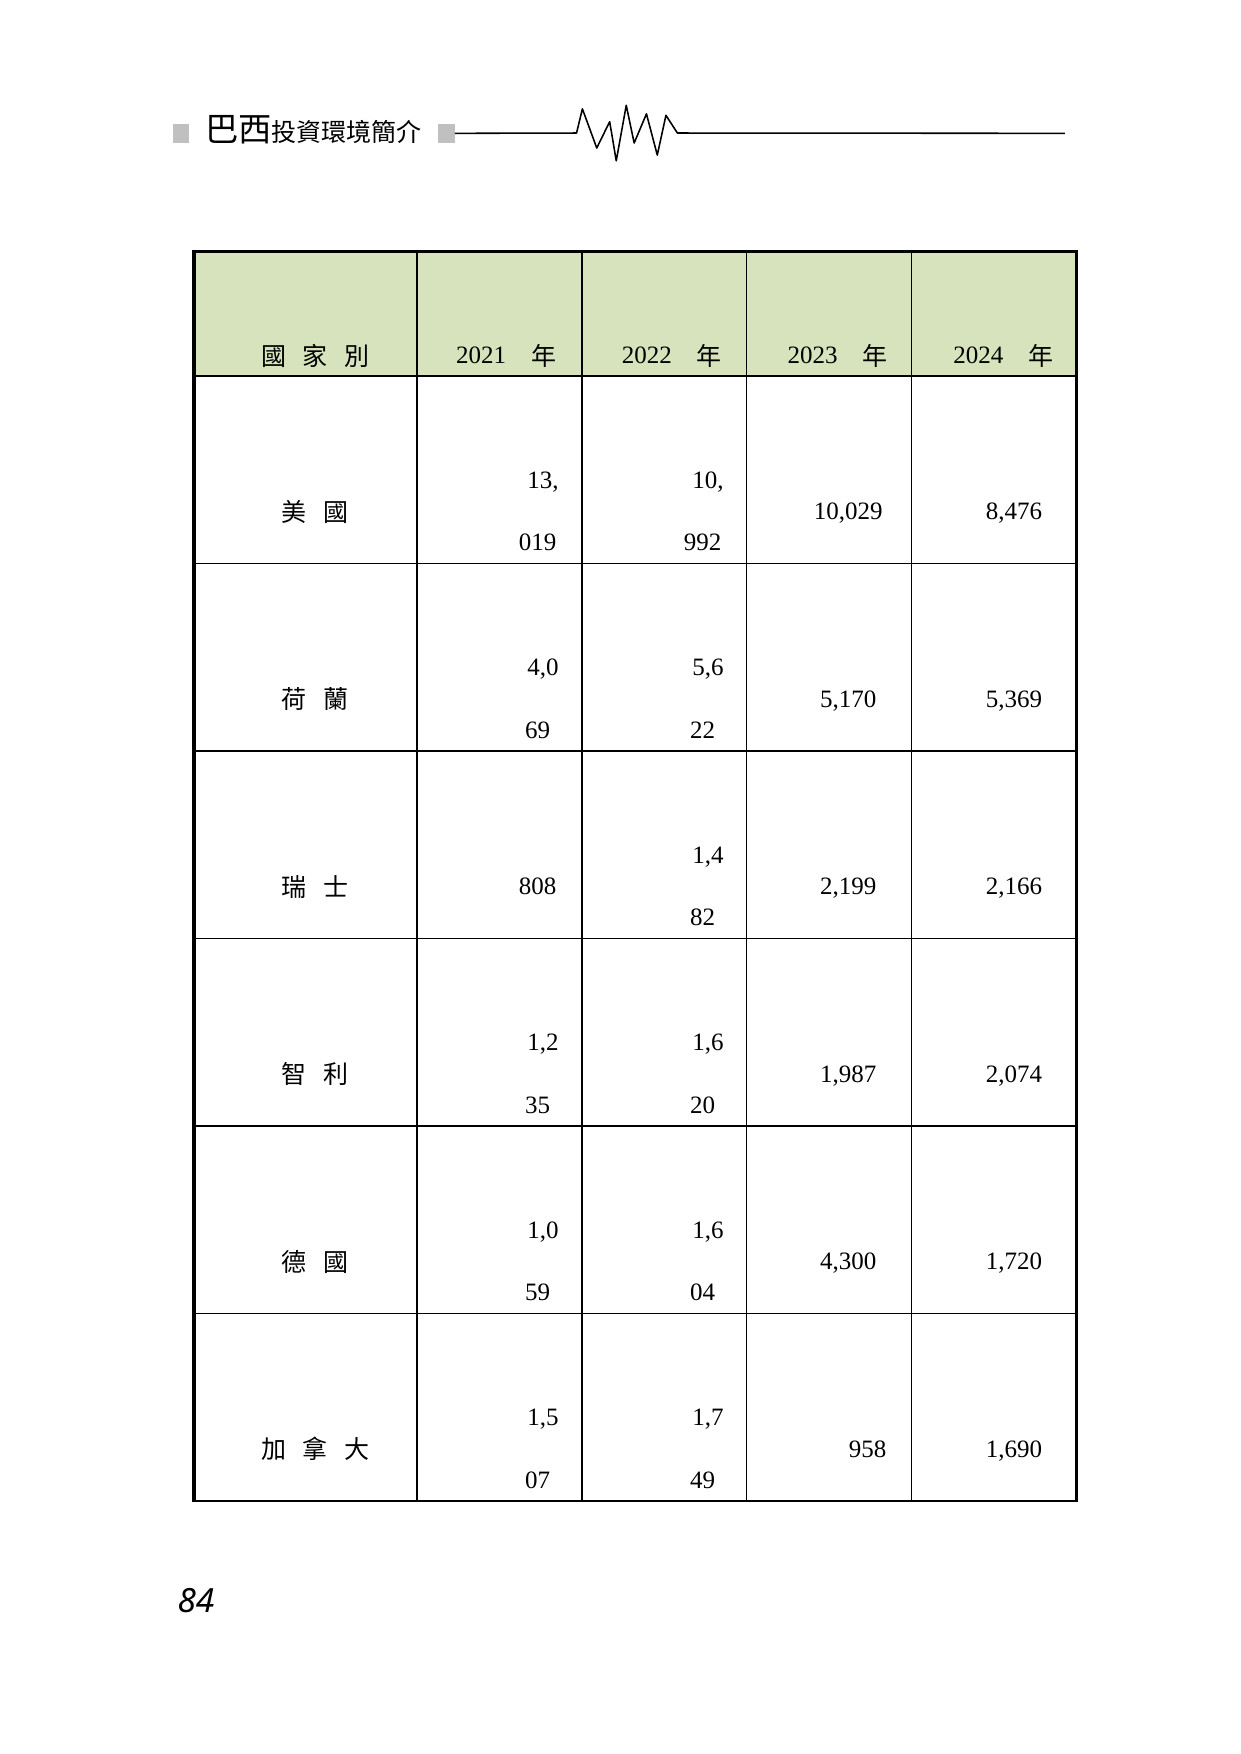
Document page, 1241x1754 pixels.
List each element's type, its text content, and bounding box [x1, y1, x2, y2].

table_cell 958 [747, 1314, 911, 1500]
table_header 2022年 [583, 253, 746, 375]
table_cell 2,166 [912, 752, 1075, 938]
table_cell 1,604 [583, 1127, 746, 1313]
table_cell 1,620 [583, 939, 746, 1125]
table_cell 1,749 [583, 1314, 746, 1500]
table_cell 4,069 [418, 564, 581, 750]
table_cell 808 [418, 752, 581, 938]
table_cell 13,019 [418, 377, 581, 563]
table_cell 2,199 [747, 752, 911, 938]
table_cell 美國 [196, 377, 416, 563]
table_cell 荷蘭 [196, 564, 416, 750]
table_cell 8,476 [912, 377, 1075, 563]
table_cell 1,507 [418, 1314, 581, 1500]
table_cell 1,482 [583, 752, 746, 938]
table_cell 4,300 [747, 1127, 911, 1313]
table_cell 2,074 [912, 939, 1075, 1125]
table_header 國家別 [196, 253, 416, 375]
table_cell 智利 [196, 939, 416, 1125]
table_header 2021年 [418, 253, 581, 375]
table_cell 1,059 [418, 1127, 581, 1313]
table_cell 1,987 [747, 939, 911, 1125]
table_cell 5,170 [747, 564, 911, 750]
table_cell 10,992 [583, 377, 746, 563]
table_header 2023年 [747, 253, 911, 375]
table_cell 1,690 [912, 1314, 1075, 1500]
table_cell 5,369 [912, 564, 1075, 750]
table_cell 1,235 [418, 939, 581, 1125]
table_cell 德國 [196, 1127, 416, 1313]
table_header 2024年 [912, 253, 1075, 375]
table_cell 瑞士 [196, 752, 416, 938]
table_cell 加拿大 [196, 1314, 416, 1500]
table_cell 10,029 [747, 377, 911, 563]
table_cell 1,720 [912, 1127, 1075, 1313]
table_cell 5,622 [583, 564, 746, 750]
